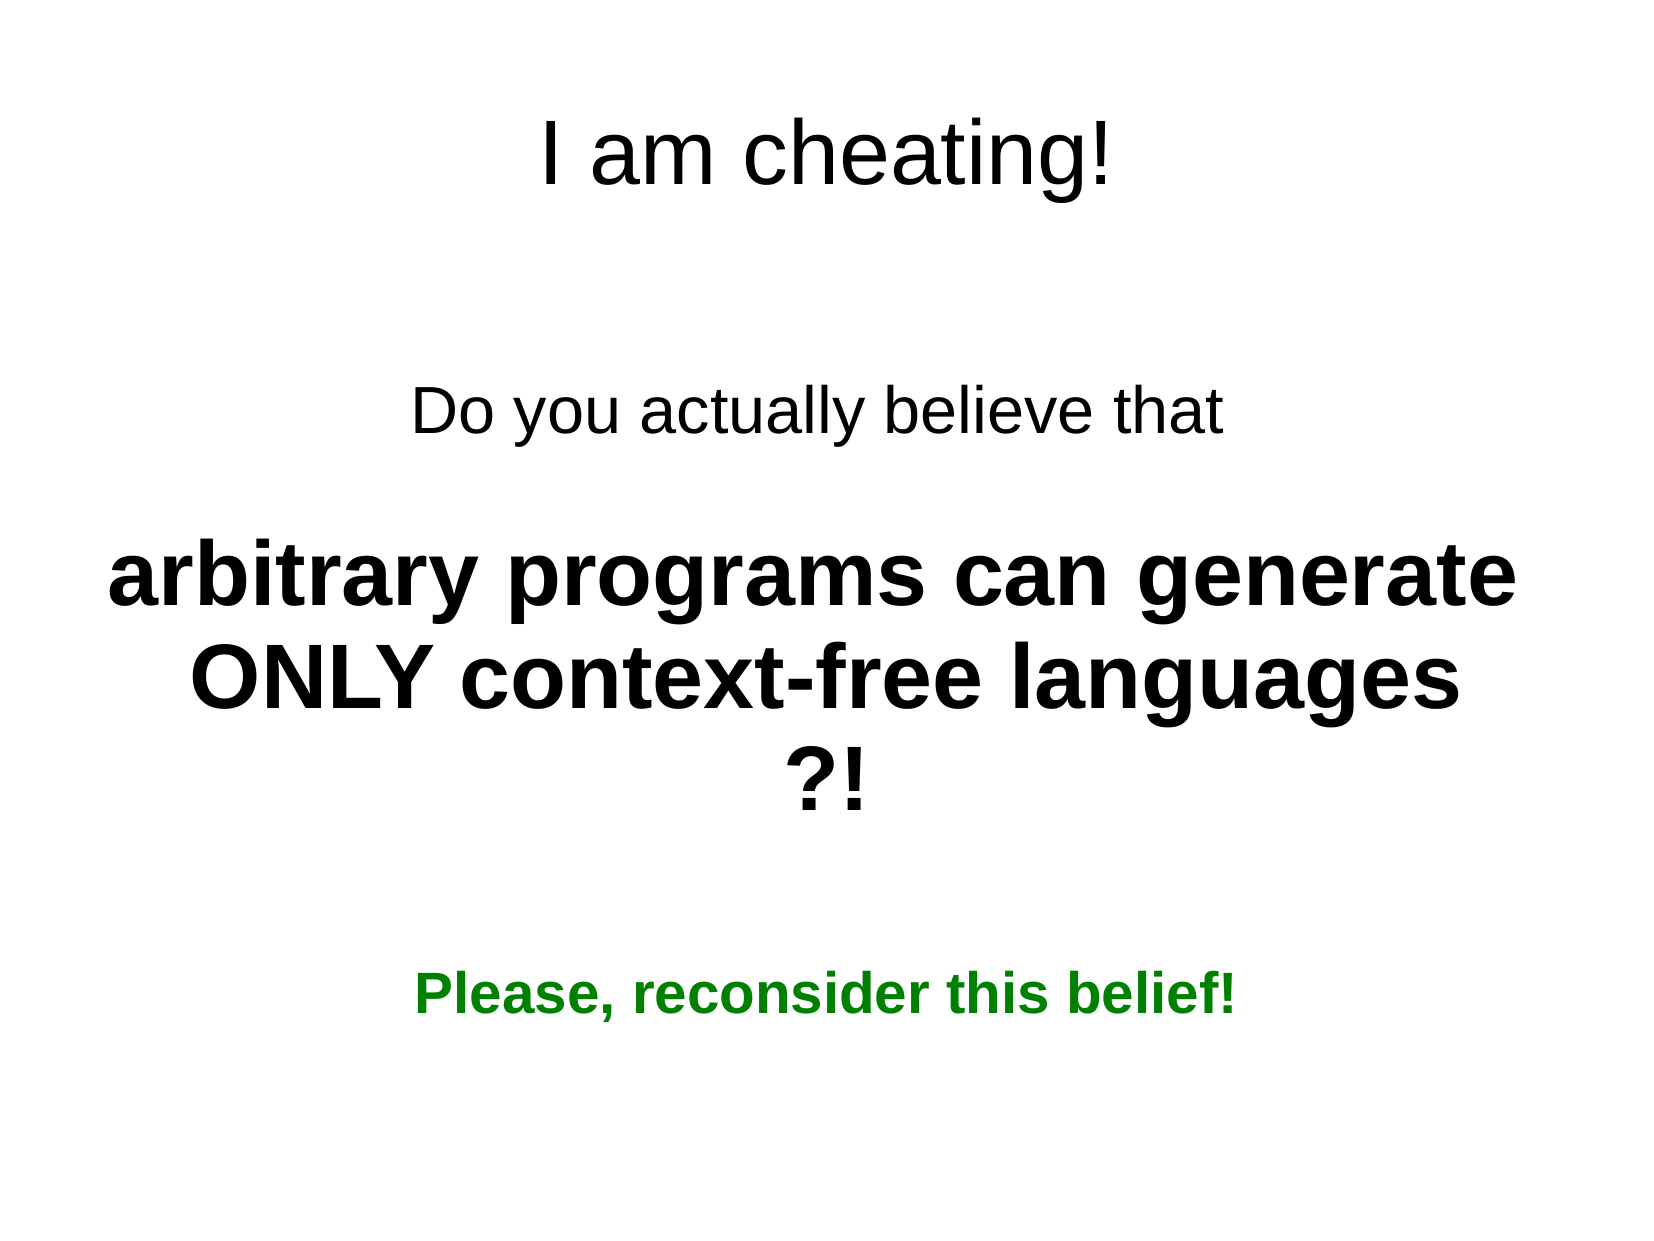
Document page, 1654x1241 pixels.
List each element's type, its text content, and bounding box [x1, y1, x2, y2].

title I am cheating! [82, 49, 1571, 257]
subtitle Do you actually believe that arbitrary programs can generate ONLY context-free languages ?! Please, reconsider this belief! [82, 297, 1571, 1102]
